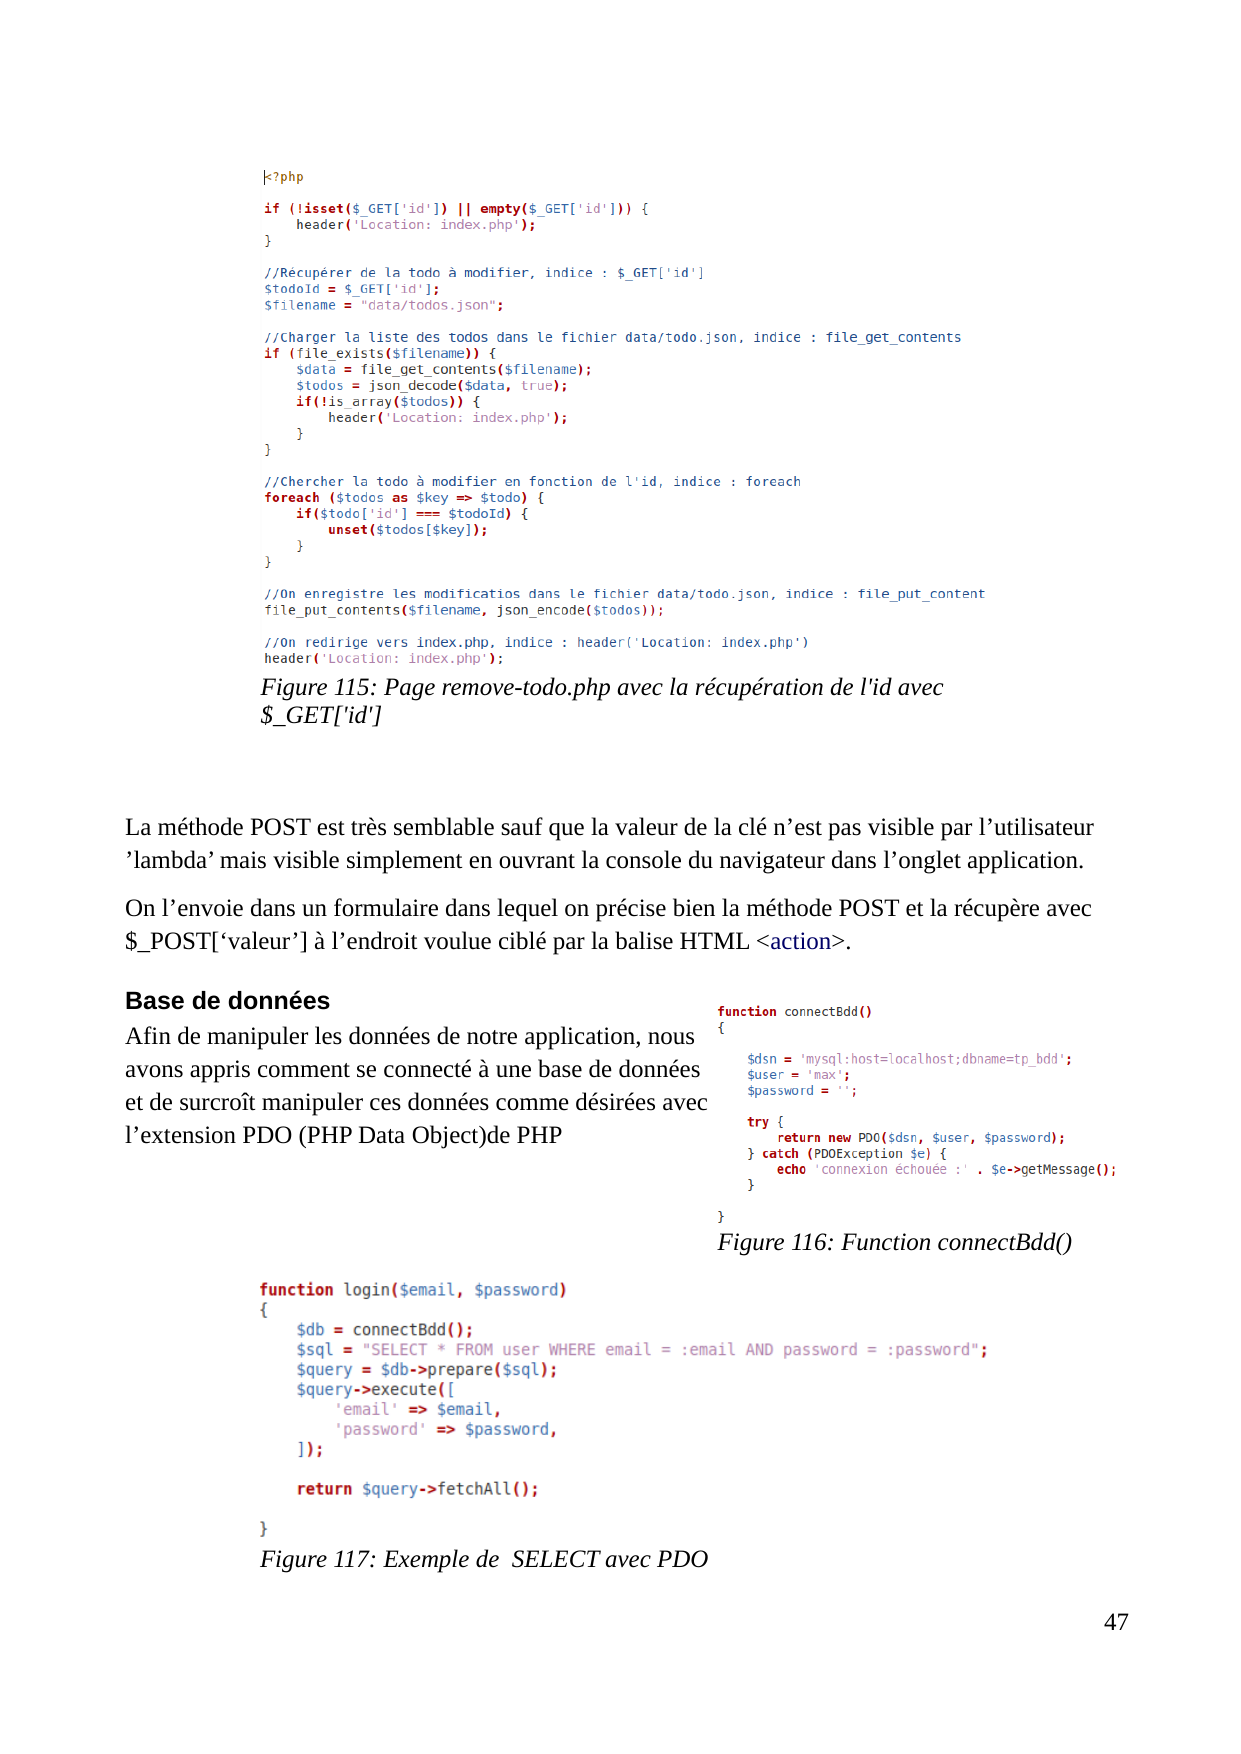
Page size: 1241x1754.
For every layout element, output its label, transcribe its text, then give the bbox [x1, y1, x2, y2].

text On l’envoie dans un formulaire dans lequel on précise bien la méthode POST et la récupère avec $_POST[‘valeur’] à l’endroit voulue ciblé par la balise HTML <action>. [125, 893, 1123, 955]
text [260, 1266, 988, 1278]
text Figure 117: Exemple de SELECT avec PDO [260, 1545, 988, 1573]
text Figure 116: Function connectBdd() [717, 1227, 1115, 1255]
text La méthode POST est très semblable sauf que la valeur de la clé n’est pas visible par l’utilisateur ’lambda’ mais visible simplement en ouvrant la console du navigateur dans l’onglet application. [125, 812, 1123, 874]
picture [717, 1001, 1115, 1227]
picture [260, 170, 988, 672]
subtitle Base de données [125, 986, 1123, 1015]
text Figure 115: Page remove-todo.php avec la récupération de l'id avec $_GET['id'] [260, 672, 987, 729]
text Afin de manipuler les données de notre application, nous avons appris comment se connecté à une base de données et de surcroît manipuler ces données comme désirées avec l’extension PDO (PHP Data Object)de PHP [125, 1021, 717, 1149]
picture [259, 1278, 989, 1545]
